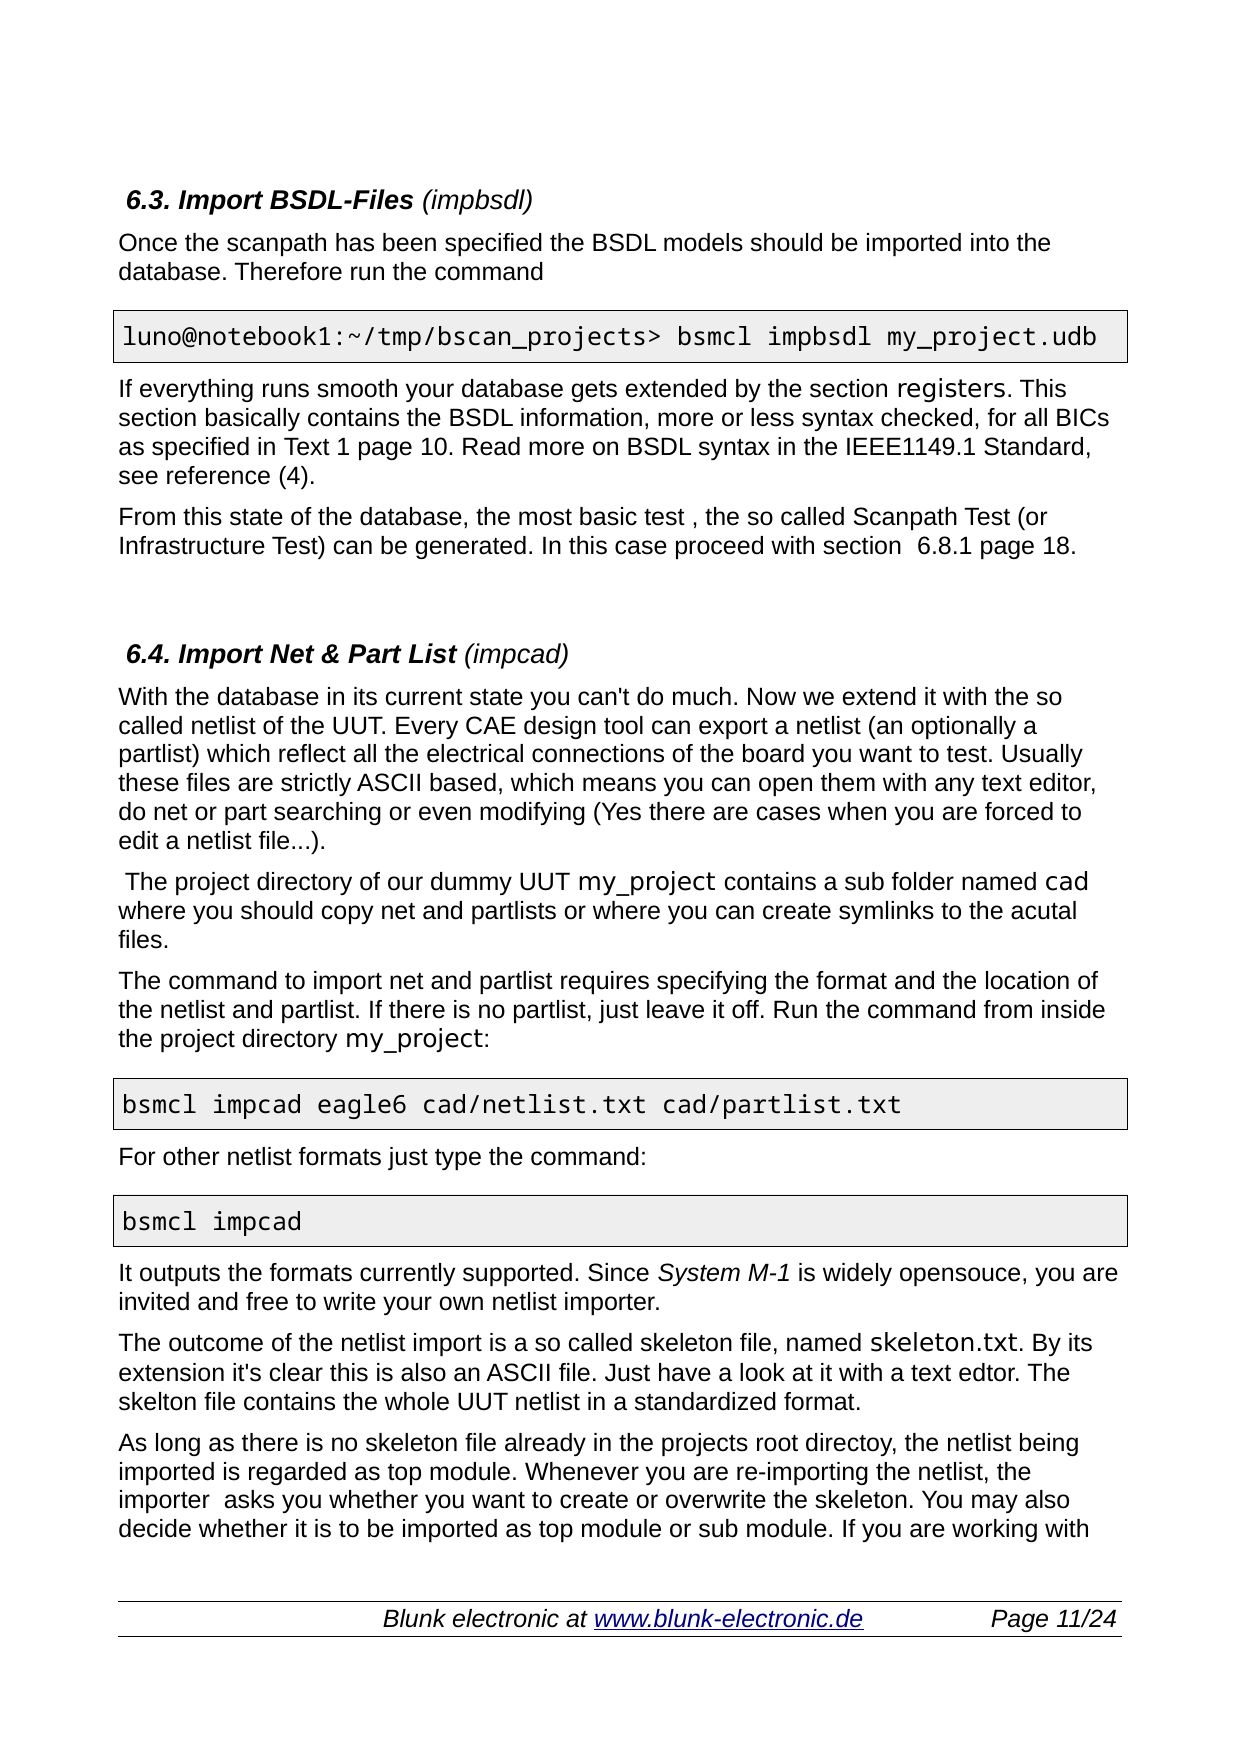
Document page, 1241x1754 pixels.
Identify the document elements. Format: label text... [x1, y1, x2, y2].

text [118, 298, 1122, 310]
text The project directory of our dummy UUT my_project contains a sub folder named cad where you should copy net and partlists or where you can create symlinks to the acutal files. [118, 867, 1122, 954]
text From this state of the database, the most basic test , the so called Scanpath Test (or Infrastructure Test) can be generated. In this case proceed with section 6.8.1 page 18. [118, 502, 1122, 559]
text bsmcl impcad eagle6 cad/netlist.txt cad/partlist.txt [122, 1087, 1118, 1121]
text It outputs the formats currently supported. Since System M-1 is widely opensouce, you are invited and free to write your own netlist importer. [118, 1247, 1122, 1316]
text luno@notebook1:~/tmp/bscan_projects> bsmcl impbsdl my_project.udb [122, 319, 1118, 353]
text For other netlist formats just type the command: [118, 1130, 1122, 1170]
text [118, 1066, 1122, 1078]
subtitle Import Net & Part List (impcad) [118, 638, 1122, 669]
subtitle Import BSDL-Files (impbsdl) [118, 184, 1122, 216]
text With the database in its current state you can't do much. Now we extend it with the so called netlist of the UUT. Every CAE design tool can export a netlist (an optionally a partlist) which reflect all the electrical connections of the board you want to test. Usually these files are strictly ASCII based, which means you can open them with any text editor, do net or part searching or even modifying (Yes there are cases when you are forced to edit a netlist file...). [118, 682, 1122, 854]
text bsmcl impcad [122, 1203, 1118, 1238]
text The command to import net and partlist requires specifying the format and the location of the netlist and partlist. If there is no partlist, just leave it off. Run the command from inside the project directory my_project: [118, 966, 1122, 1053]
text If everything runs smooth your database gets extended by the section registers. This section basically contains the BSDL information, more or less syntax checked, for all BICs as specified in Text 1 page 10. Read more on BSDL syntax in the IEEE1149.1 Standard, see reference (4). [118, 363, 1122, 489]
text Once the scanpath has been specified the BSDL models should be imported into the database. Therefore run the command [118, 228, 1122, 286]
text As long as there is no skeleton file already in the projects root directoy, the netlist being imported is regarded as top module. Whenever you are re-importing the netlist, the importer asks you whether you want to create or overwrite the skeleton. You may also decide whether it is to be imported as top module or sub module. If you are working with [118, 1428, 1122, 1543]
text The outcome of the netlist import is a so called skeleton file, named skeleton.txt. By its extension it's clear this is also an ASCII file. Just have a look at it with a text edtor. The skelton file contains the whole UUT netlist in a standardized format. [118, 1328, 1122, 1415]
text [118, 1183, 1122, 1194]
